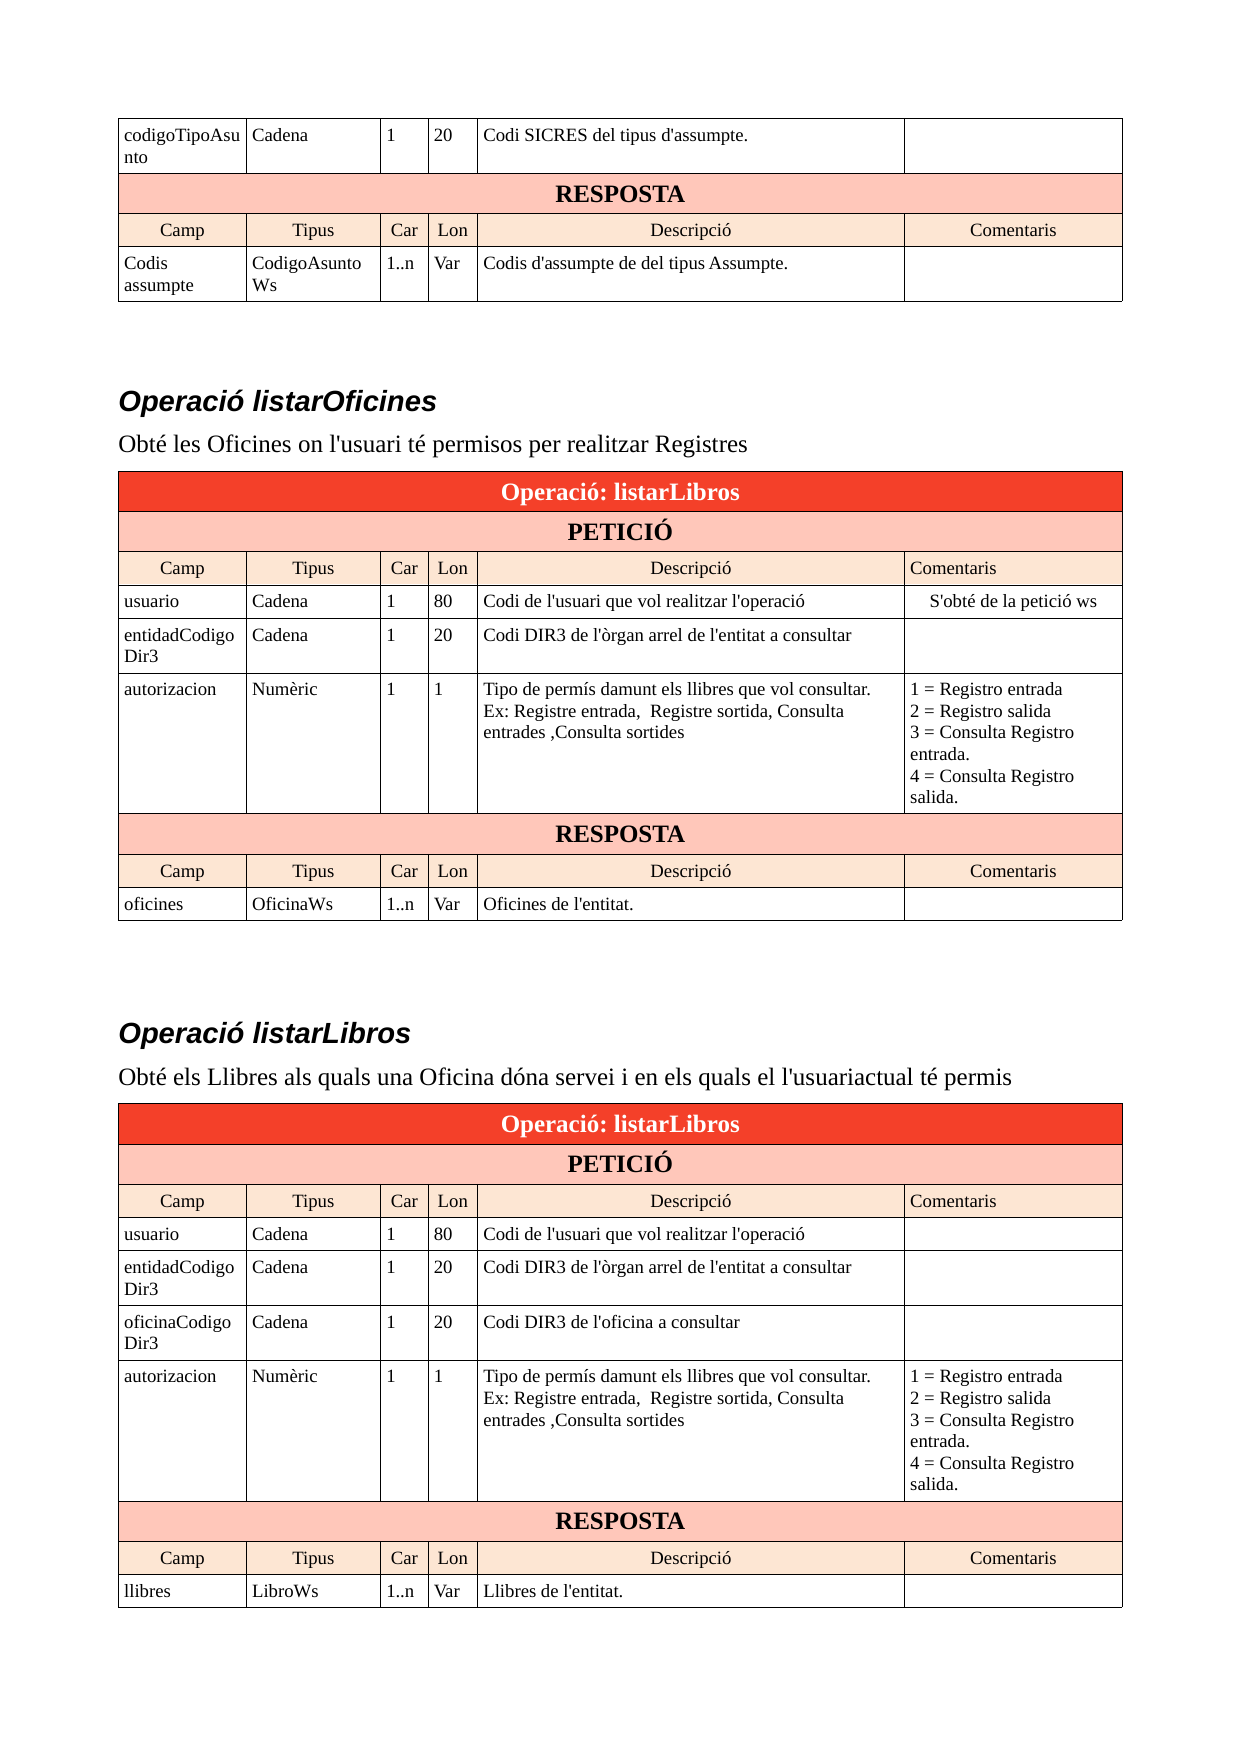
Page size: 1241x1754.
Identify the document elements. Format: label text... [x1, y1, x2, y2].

table_cell Numèric [247, 1361, 380, 1501]
table_cell Cadena [247, 119, 380, 173]
table_cell 80 [429, 1218, 477, 1250]
table_cell Cadena [247, 1251, 380, 1305]
table_cell [905, 1575, 1122, 1607]
table_cell Lon [429, 214, 477, 246]
table_cell Tipus [247, 1185, 380, 1217]
table_cell PETICIÓ [119, 1145, 1122, 1184]
table_cell 1 [381, 1218, 428, 1250]
table_cell Car [381, 552, 428, 584]
table_cell Codi SICRES del tipus d'assumpte. [478, 119, 904, 173]
table_cell LibroWs [247, 1575, 380, 1607]
text Obté els Llibres als quals una Oficina dóna servei i en els quals el l'usuariactual té permis [118, 1062, 1122, 1091]
table_cell Tipo de permís damunt els llibres que vol consultar. Ex: Registre entrada, Registre sortida, Consulta entrades ,Consulta sortides [478, 674, 904, 813]
table_cell Oficines de l'entitat. [478, 888, 904, 920]
subtitle Operació listarOficines [118, 383, 1122, 417]
table_cell 20 [429, 1306, 477, 1359]
table_cell Cadena [247, 1218, 380, 1250]
table_cell Tipo de permís damunt els llibres que vol consultar. Ex: Registre entrada, Registre sortida, Consulta entrades ,Consulta sortides [478, 1361, 904, 1501]
table_cell 1 [381, 1251, 428, 1305]
table_cell Car [381, 1185, 428, 1217]
table_cell 1..n [381, 888, 428, 920]
table_cell 80 [429, 586, 477, 618]
table_cell codigoTipoAsunto [119, 119, 246, 173]
table_cell [905, 119, 1122, 173]
table_cell Camp [119, 552, 246, 584]
subtitle Operació listarLibros [118, 1016, 1122, 1049]
table_cell 1 [381, 619, 428, 672]
table_cell RESPOSTA [119, 174, 1122, 213]
table_cell Car [381, 1542, 428, 1574]
table_cell Codis assumpte [119, 247, 246, 301]
table_cell Camp [119, 1542, 246, 1574]
table_cell Lon [429, 552, 477, 584]
table_cell Codi DIR3 de l'òrgan arrel de l'entitat a consultar [478, 619, 904, 672]
table_cell Codi de l'usuari que vol realitzar l'operació [478, 1218, 904, 1250]
table_cell [905, 1218, 1122, 1250]
table_cell Cadena [247, 1306, 380, 1359]
table_cell RESPOSTA [119, 1502, 1122, 1541]
table_cell oficines [119, 888, 246, 920]
table_cell [905, 888, 1122, 920]
table_cell oficinaCodigoDir3 [119, 1306, 246, 1359]
table_cell 1 [429, 1361, 477, 1501]
table_cell Comentaris [905, 1185, 1122, 1217]
table_cell 20 [429, 619, 477, 672]
table_cell Lon [429, 1542, 477, 1574]
table_cell 1 [381, 119, 428, 173]
table_cell Codi DIR3 de l'òrgan arrel de l'entitat a consultar [478, 1251, 904, 1305]
table_cell Codi de l'usuari que vol realitzar l'operació [478, 586, 904, 618]
table_cell usuario [119, 1218, 246, 1250]
table_cell entidadCodigoDir3 [119, 1251, 246, 1305]
table_cell usuario [119, 586, 246, 618]
table_cell Lon [429, 855, 477, 887]
table_cell Var [429, 888, 477, 920]
table_cell Var [429, 247, 477, 301]
table_cell Tipus [247, 214, 380, 246]
table_cell Cadena [247, 619, 380, 672]
table_cell 1 [381, 586, 428, 618]
table_cell Numèric [247, 674, 380, 813]
table_cell Tipus [247, 855, 380, 887]
table_cell [905, 1251, 1122, 1305]
table_cell Tipus [247, 1542, 380, 1574]
table_cell Codis d'assumpte de del tipus Assumpte. [478, 247, 904, 301]
table_cell 20 [429, 119, 477, 173]
table_cell autorizacion [119, 674, 246, 813]
table_cell Lon [429, 1185, 477, 1217]
table_cell Comentaris [905, 855, 1122, 887]
table_cell Comentaris [905, 214, 1122, 246]
table_header Operació: listarLibros [119, 472, 1122, 511]
table_header Operació: listarLibros [119, 1104, 1122, 1144]
table_cell [905, 1306, 1122, 1359]
table_cell [905, 619, 1122, 672]
table_cell 1 [381, 674, 428, 813]
table_cell 1 = Registro entrada 2 = Registro salida 3 = Consulta Registro entrada. 4 = Consulta Registro salida. [905, 1361, 1122, 1501]
table_cell PETICIÓ [119, 512, 1122, 551]
table_cell OficinaWs [247, 888, 380, 920]
table_cell 1 = Registro entrada 2 = Registro salida 3 = Consulta Registro entrada. 4 = Consulta Registro salida. [905, 674, 1122, 813]
table_cell 1 [429, 674, 477, 813]
table_cell entidadCodigoDir3 [119, 619, 246, 672]
table_cell CodigoAsuntoWs [247, 247, 380, 301]
table_cell 1..n [381, 1575, 428, 1607]
table_cell Descripció [478, 552, 904, 584]
table_cell Car [381, 855, 428, 887]
table_cell autorizacion [119, 1361, 246, 1501]
table_cell Descripció [478, 855, 904, 887]
table_cell Tipus [247, 552, 380, 584]
table_cell [905, 247, 1122, 301]
table_cell Cadena [247, 586, 380, 618]
table_cell Var [429, 1575, 477, 1607]
table_cell Camp [119, 214, 246, 246]
table_cell Llibres de l'entitat. [478, 1575, 904, 1607]
table_cell 1..n [381, 247, 428, 301]
table_cell 1 [381, 1361, 428, 1501]
table_cell RESPOSTA [119, 814, 1122, 854]
table_cell 1 [381, 1306, 428, 1359]
table_cell Codi DIR3 de l'oficina a consultar [478, 1306, 904, 1359]
table_cell Comentaris [905, 1542, 1122, 1574]
table_cell S'obté de la petició ws [905, 586, 1122, 618]
table_cell llibres [119, 1575, 246, 1607]
table_cell Comentaris [905, 552, 1122, 584]
table_cell Camp [119, 855, 246, 887]
table_cell Descripció [478, 214, 904, 246]
table_cell Descripció [478, 1542, 904, 1574]
table_cell Car [381, 214, 428, 246]
table_cell Camp [119, 1185, 246, 1217]
text Obté les Oficines on l'usuari té permisos per realitzar Registres [118, 429, 1122, 458]
table_cell Descripció [478, 1185, 904, 1217]
table_cell 20 [429, 1251, 477, 1305]
